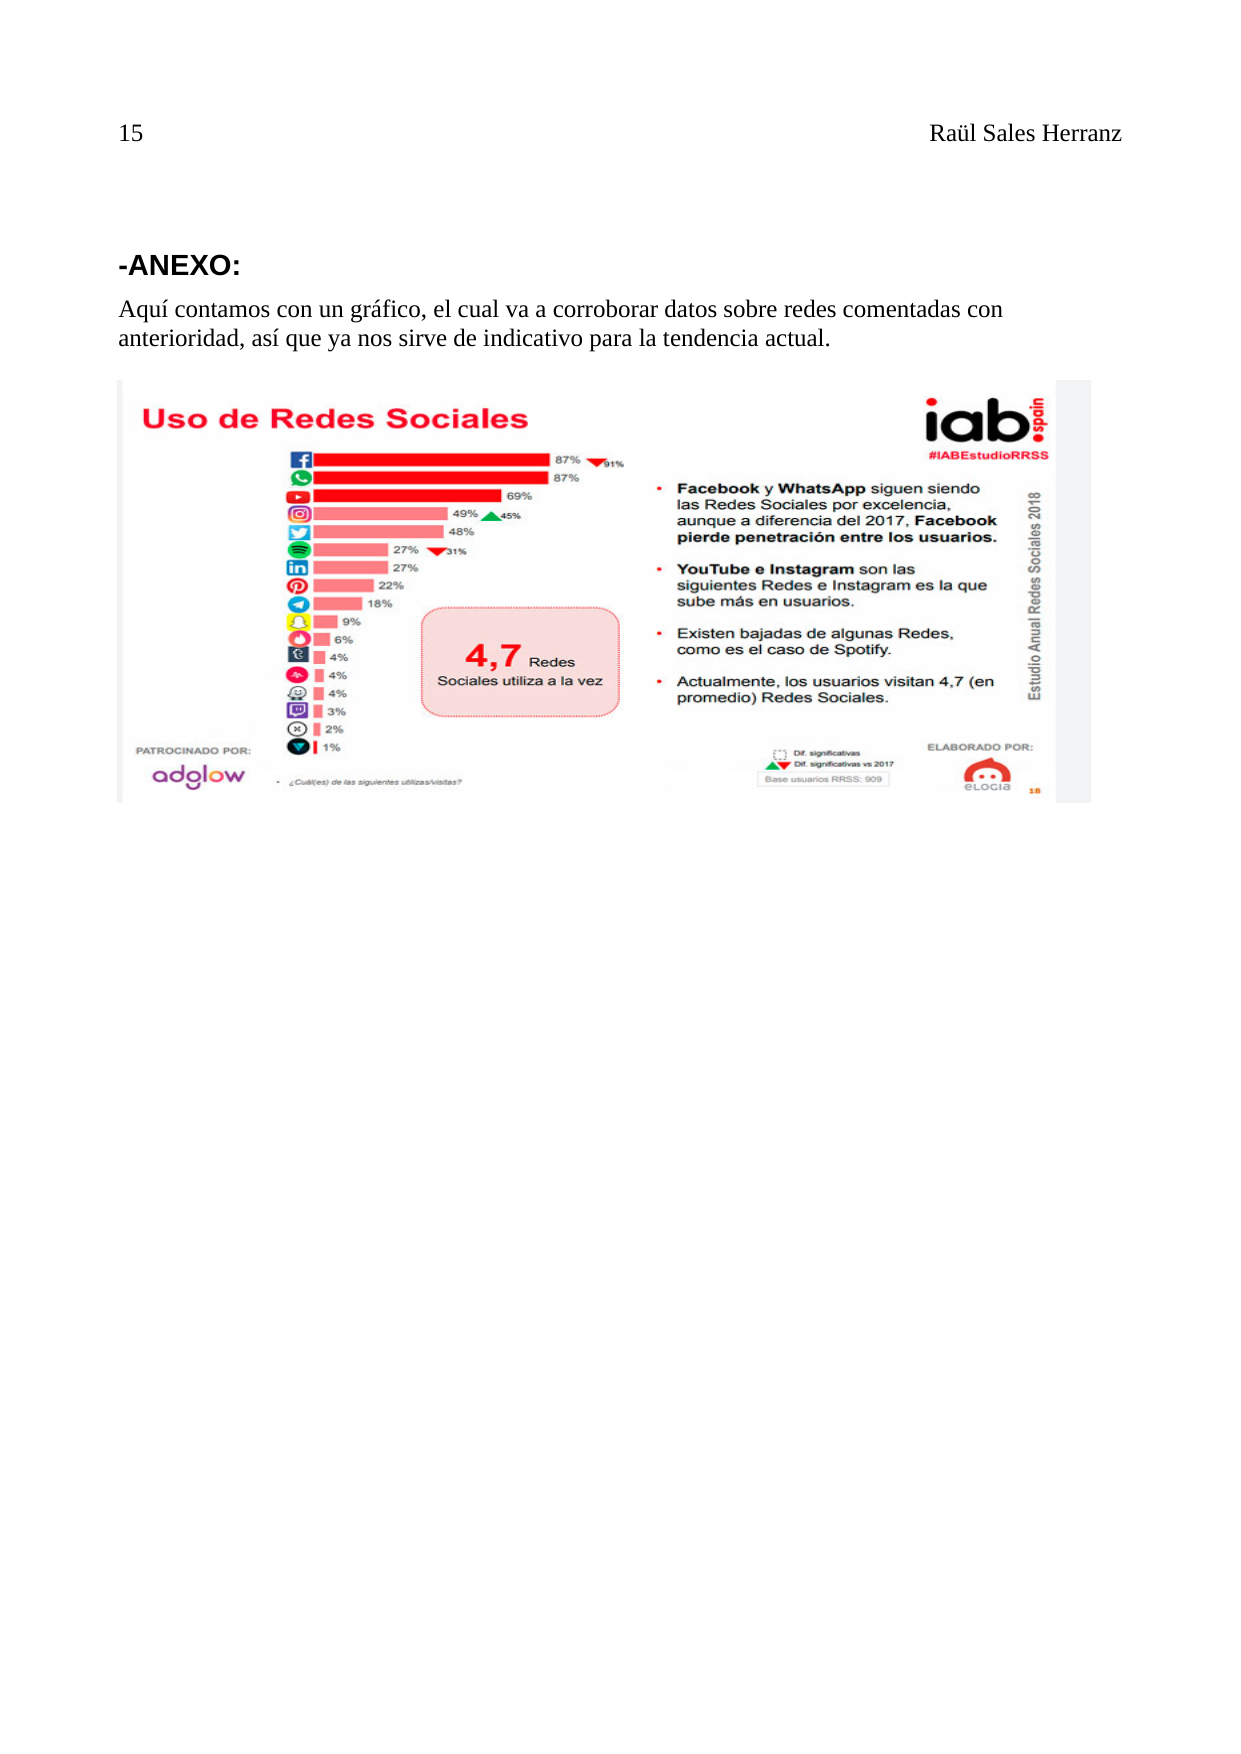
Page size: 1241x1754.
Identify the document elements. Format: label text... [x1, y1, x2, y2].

text Aquí contamos con un gráfico, el cual va a corroborar datos sobre redes comentadas con anterioridad, así que ya nos sirve de indicativo para la tendencia actual. [118, 294, 1122, 352]
subtitle -ANEXO: [118, 248, 1122, 282]
picture [116, 372, 1092, 807]
